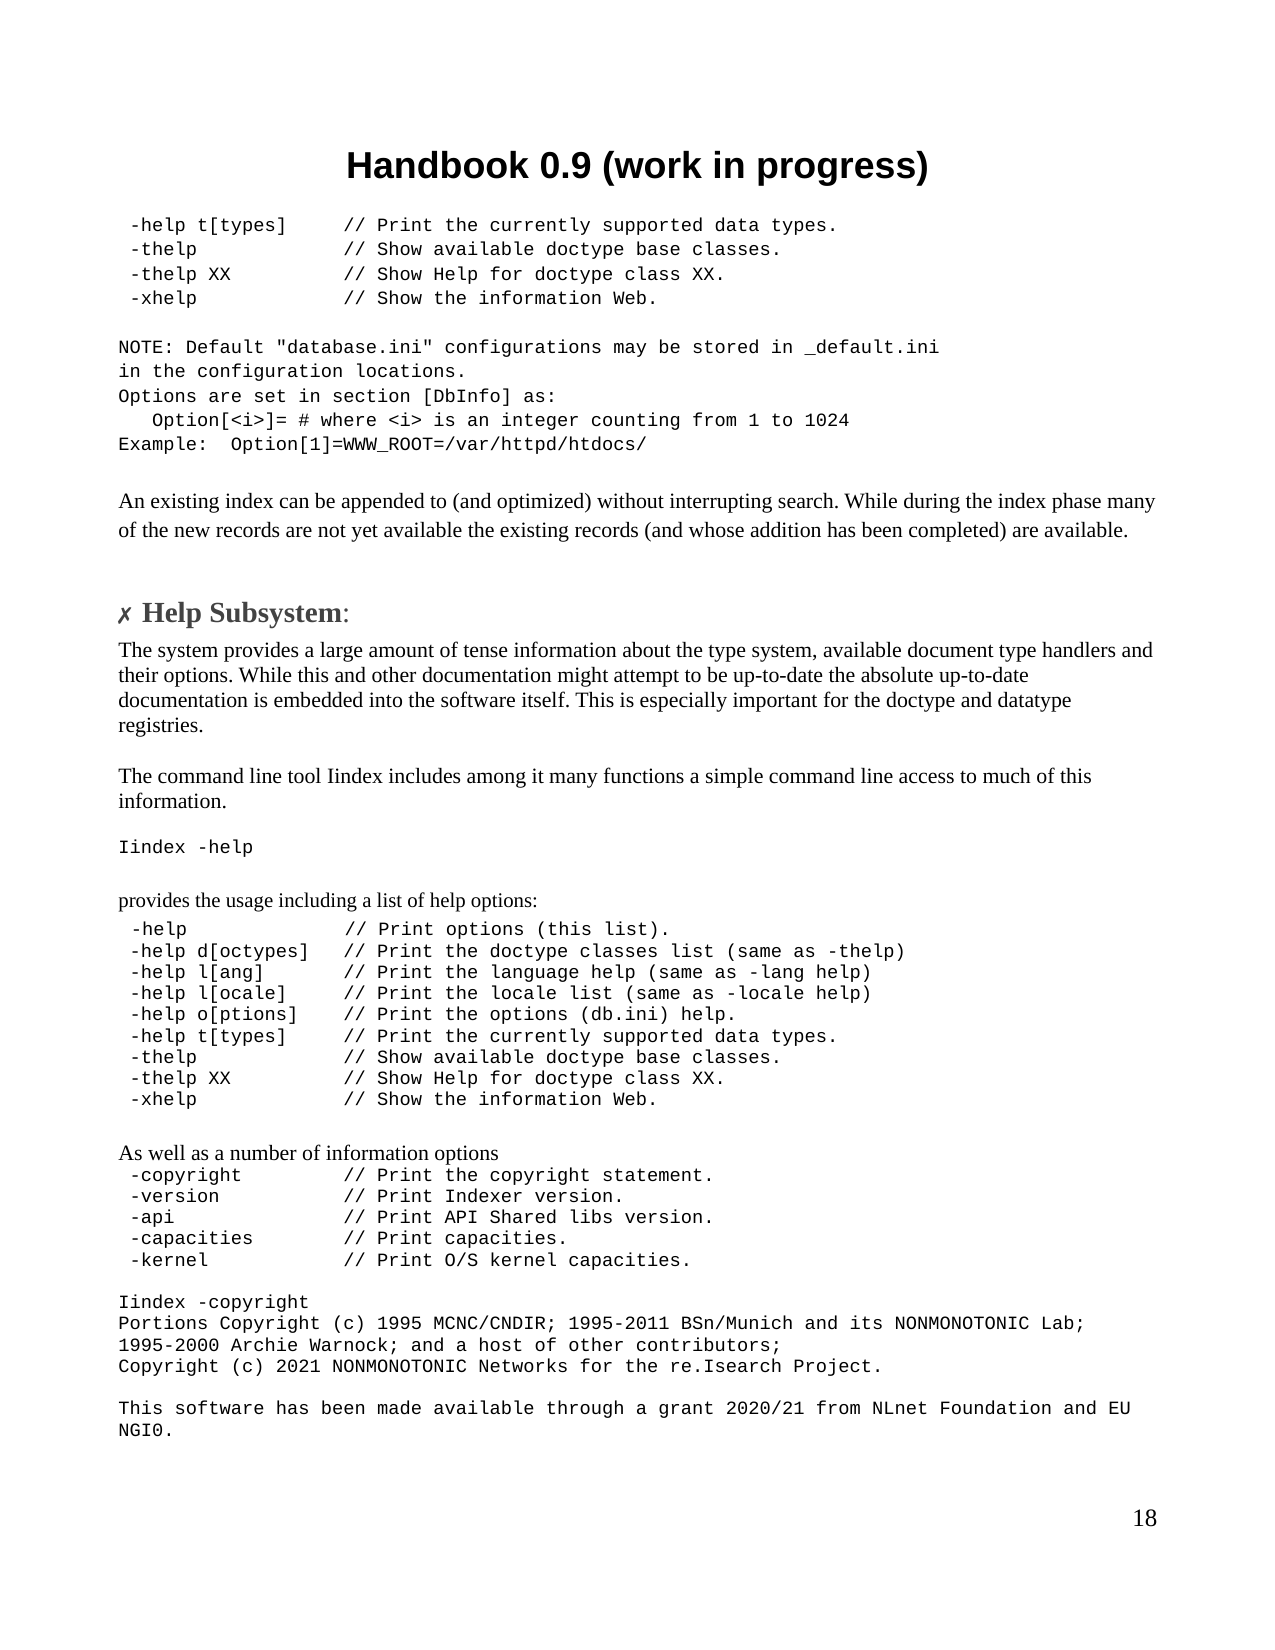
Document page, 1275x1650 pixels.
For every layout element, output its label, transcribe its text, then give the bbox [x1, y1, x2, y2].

text This software has been made available through a grant 2020/21 from NLnet Foundation and EU NGI0. [118, 1399, 1157, 1442]
text Iindex -help [118, 838, 1157, 859]
text in the configuration locations. [118, 362, 1157, 383]
text An existing index can be appended to (and optimized) without interrupting search. While during the index phase many of the new records are not yet available the existing records (and whose addition has been completed) are available. [118, 488, 1157, 543]
text -api // Print API Shared libs version. [118, 1208, 1157, 1229]
text -help l[ocale] // Print the locale list (same as -locale help) [118, 984, 1157, 1005]
subtitle Help Subsystem: [118, 595, 1157, 628]
text -version // Print Indexer version. [118, 1187, 1157, 1208]
text Option[<i>]= # where <i> is an integer counting from 1 to 1024 [118, 411, 1157, 432]
text -help // Print options (this list). [118, 912, 1157, 941]
text -xhelp // Show the information Web. [118, 1090, 1157, 1111]
text -capacities // Print capacities. [118, 1229, 1157, 1250]
text Copyright (c) 2021 NONMONOTONIC Networks for the re.Isearch Project. [118, 1357, 1157, 1378]
text Example: Option[1]=WWW_ROOT=/var/httpd/htdocs/ [118, 435, 1157, 456]
text -help o[ptions] // Print the options (db.ini) help. [118, 1005, 1157, 1026]
text -kernel // Print O/S kernel capacities. [118, 1250, 1157, 1272]
text -thelp // Show available doctype base classes. [118, 1048, 1157, 1069]
text The command line tool Iindex includes among it many functions a simple command line access to much of this information. [118, 763, 1157, 813]
text -xhelp // Show the information Web. [118, 289, 1157, 310]
text -thelp // Show available doctype base classes. [118, 240, 1157, 261]
text The system provides a large amount of tense information about the type system, available document type handlers and their options. While this and other documentation might attempt to be up-to-date the absolute up-to-date documentation is embedded into the software itself. This is especially important for the doctype and datatype registries. [118, 637, 1157, 737]
text -help d[octypes] // Print the doctype classes list (same as -thelp) [118, 941, 1157, 963]
text As well as a number of information options [118, 1140, 1157, 1165]
text Portions Copyright (c) 1995 MCNC/CNDIR; 1995-2011 BSn/Munich and its NONMONOTONIC Lab; [118, 1314, 1157, 1335]
text -help l[ang] // Print the language help (same as -lang help) [118, 963, 1157, 984]
text -copyright // Print the copyright statement. [118, 1165, 1157, 1187]
text provides the usage including a list of help options: [118, 888, 1157, 912]
text -thelp XX // Show Help for doctype class XX. [118, 264, 1157, 286]
text Iindex -copyright [118, 1293, 1157, 1314]
text Options are set in section [DbInfo] as: [118, 386, 1157, 408]
text NOTE: Default "database.ini" configurations may be stored in _default.ini [118, 338, 1157, 359]
text 1995-2000 Archie Warnock; and a host of other contributors; [118, 1335, 1157, 1357]
text -help t[types] // Print the currently supported data types. [118, 1026, 1157, 1048]
text -help t[types] // Print the currently supported data types. [118, 216, 1157, 237]
text -thelp XX // Show Help for doctype class XX. [118, 1069, 1157, 1090]
